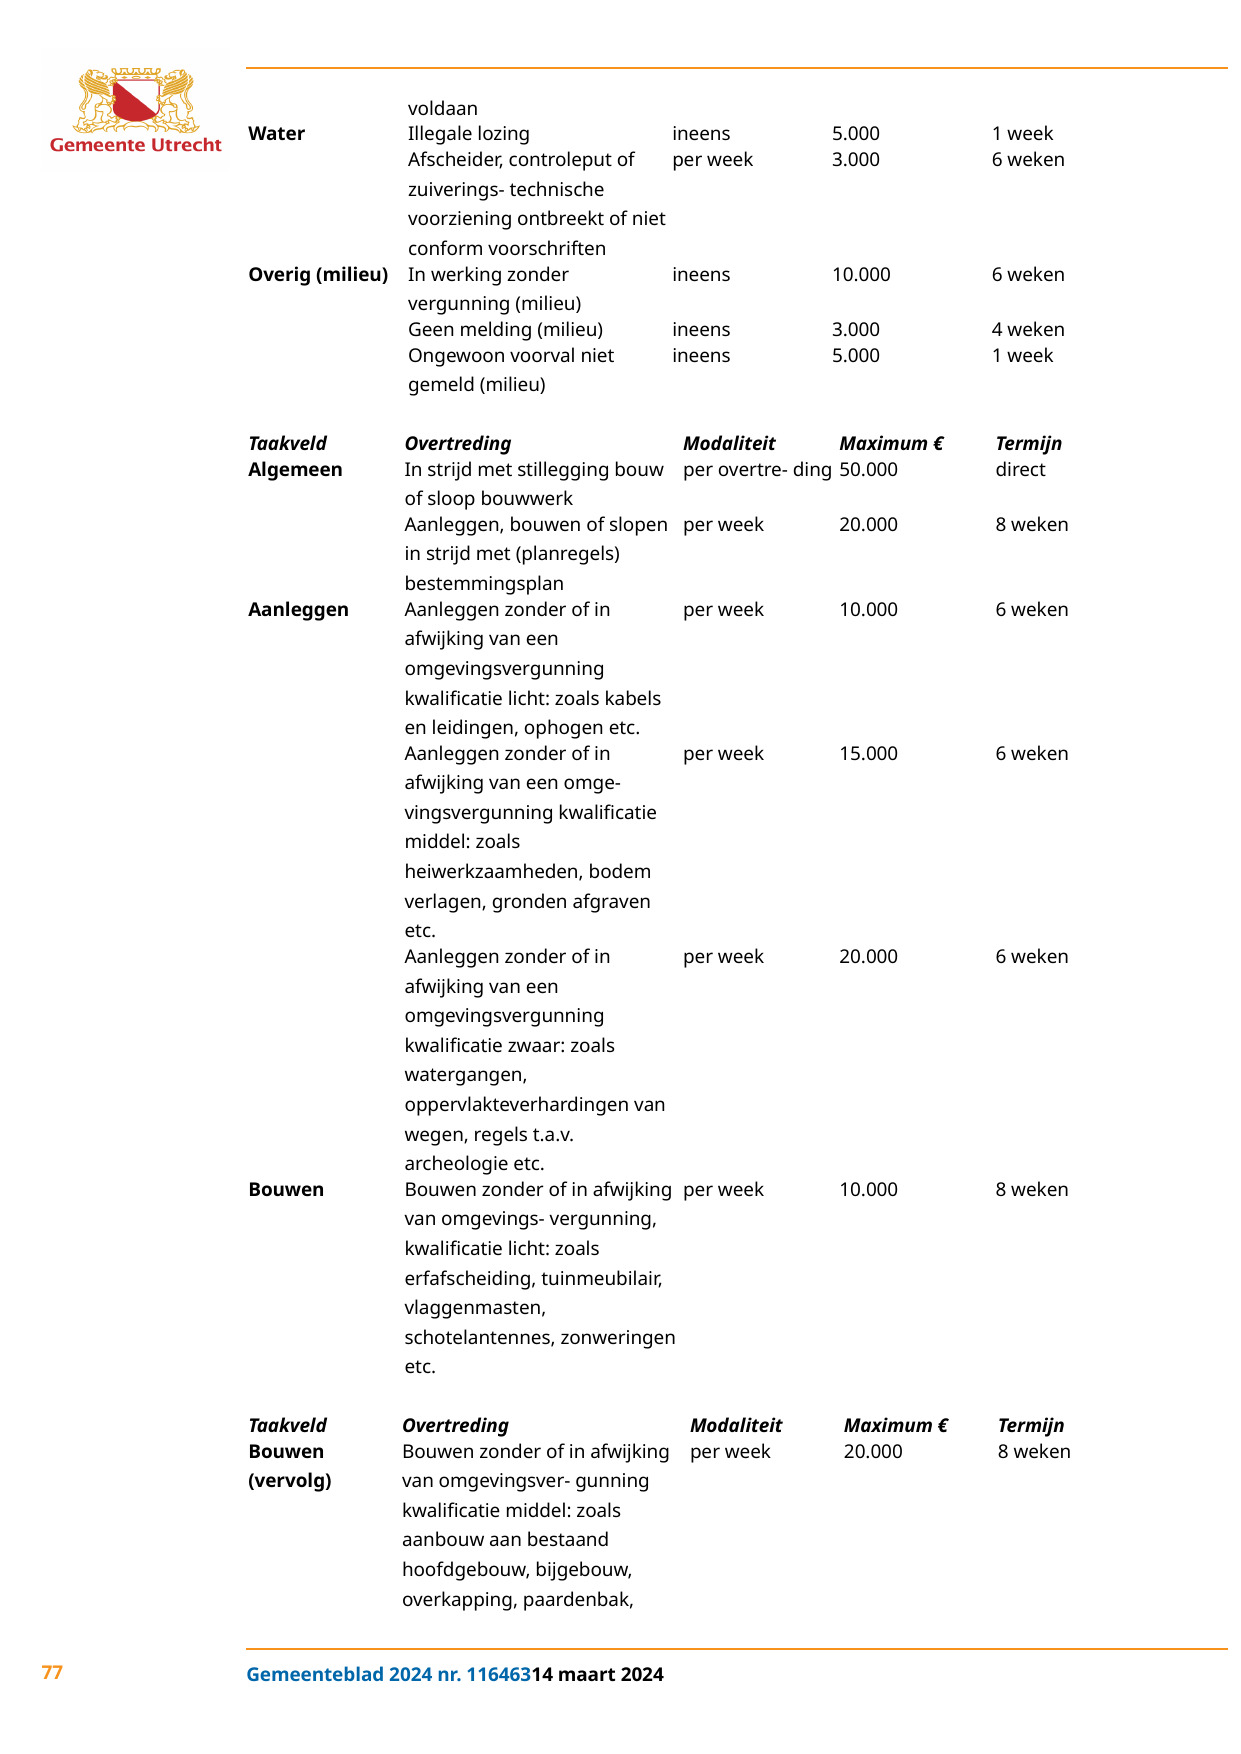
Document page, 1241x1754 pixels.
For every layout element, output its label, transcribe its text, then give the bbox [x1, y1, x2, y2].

table_cell Aanleggen zonder of in afwijking van een omgevingsvergunning kwalificatie zwaar: zoals watergangen, oppervlakteverhardingen van wegen, regels t.a.v. archeologie etc. [404, 943, 683, 1176]
table_cell Water [248, 121, 408, 146]
table_cell 6 weken [992, 146, 1152, 261]
table_cell 20.000 [839, 943, 995, 1176]
table_cell ineens [672, 121, 832, 146]
table_cell [832, 95, 992, 121]
table_cell Afscheider, controleput of zuiverings- technische voorziening ontbreekt of niet conform voorschriften [408, 146, 672, 261]
table_cell 20.000 [839, 511, 995, 596]
table_cell per week [683, 596, 839, 740]
table_cell 15.000 [839, 740, 995, 943]
table_cell 3.000 [832, 316, 992, 342]
table_cell per week [683, 1176, 839, 1379]
table_cell 6 weken [995, 740, 1152, 943]
table_header Taakveld [248, 1412, 402, 1438]
table_cell In werking zonder vergunning (milieu) [408, 261, 672, 316]
table_cell voldaan [408, 95, 672, 121]
table_cell 3.000 [832, 146, 992, 261]
table_cell ineens [672, 316, 832, 342]
table_cell 1 week [992, 121, 1152, 146]
table_cell 20.000 [844, 1438, 998, 1612]
table_cell [248, 146, 408, 261]
table_cell ineens [672, 261, 832, 316]
table_cell [672, 95, 832, 121]
table_header Taakveld [248, 430, 404, 456]
table_header Modaliteit [683, 430, 839, 456]
table_cell 8 weken [995, 511, 1152, 596]
table_cell 10.000 [832, 261, 992, 316]
table_cell 4 weken [992, 316, 1152, 342]
table_header Overtreding [402, 1412, 690, 1438]
table_cell per week [683, 740, 839, 943]
table_cell per week [672, 146, 832, 261]
table_cell per week [683, 511, 839, 596]
table_cell per week [683, 943, 839, 1176]
table_cell 10.000 [839, 596, 995, 740]
table_cell 6 weken [992, 261, 1152, 316]
table_cell [248, 95, 408, 121]
table_cell [248, 342, 408, 397]
table_cell [248, 511, 404, 596]
table_cell Bouwen [248, 1176, 404, 1379]
table_header Modaliteit [690, 1412, 844, 1438]
table_cell 1 week [992, 342, 1152, 397]
table_cell Aanleggen [248, 596, 404, 740]
table_cell 8 weken [998, 1438, 1152, 1612]
table_cell 5.000 [832, 121, 992, 146]
table_cell Geen melding (milieu) [408, 316, 672, 342]
table_cell Illegale lozing [408, 121, 672, 146]
table_cell 50.000 [839, 456, 995, 511]
table_cell Aanleggen zonder of in afwijking van een omge- vingsvergunning kwalificatie middel: zoals heiwerkzaamheden, bodem verlagen, gronden afgraven etc. [404, 740, 683, 943]
table_cell Bouwen zonder of in afwijking van omgevings- vergunning, kwalificatie licht: zoals erfafscheiding, tuinmeubilair, vlaggenmasten, schotelantennes, zonweringen etc. [404, 1176, 683, 1379]
table_header Maximum € [844, 1412, 998, 1438]
table_header Overtreding [404, 430, 683, 456]
table_cell [248, 740, 404, 943]
table_cell direct [995, 456, 1152, 511]
table_cell [248, 316, 408, 342]
table_cell 6 weken [995, 596, 1152, 740]
table_cell 8 weken [995, 1176, 1152, 1379]
table_cell In strijd met stillegging bouw of sloop bouwwerk [404, 456, 683, 511]
table_cell 6 weken [995, 943, 1152, 1176]
table_cell 10.000 [839, 1176, 995, 1379]
table_header Termijn [995, 430, 1152, 456]
table_cell per overtre- ding [683, 456, 839, 511]
table_cell [992, 95, 1152, 121]
table_cell Overig (milieu) [248, 261, 408, 316]
picture [41, 47, 231, 172]
table_cell Bouwen zonder of in afwijking van omgevingsver- gunning kwalificatie middel: zoals aanbouw aan bestaand hoofdgebouw, bijgebouw, overkapping, paardenbak, [402, 1438, 690, 1612]
table_cell Bouwen (vervolg) [248, 1438, 402, 1612]
table_cell ineens [672, 342, 832, 397]
table_cell 5.000 [832, 342, 992, 397]
table_cell Ongewoon voorval niet gemeld (milieu) [408, 342, 672, 397]
table_cell per week [690, 1438, 844, 1612]
table_cell Aanleggen zonder of in afwijking van een omgevingsvergunning kwalificatie licht: zoals kabels en leidingen, ophogen etc. [404, 596, 683, 740]
table_cell Aanleggen, bouwen of slopen in strijd met (planregels) bestemmingsplan [404, 511, 683, 596]
table_cell [248, 943, 404, 1176]
table_cell Algemeen [248, 456, 404, 511]
table_header Maximum € [839, 430, 995, 456]
table_header Termijn [998, 1412, 1152, 1438]
